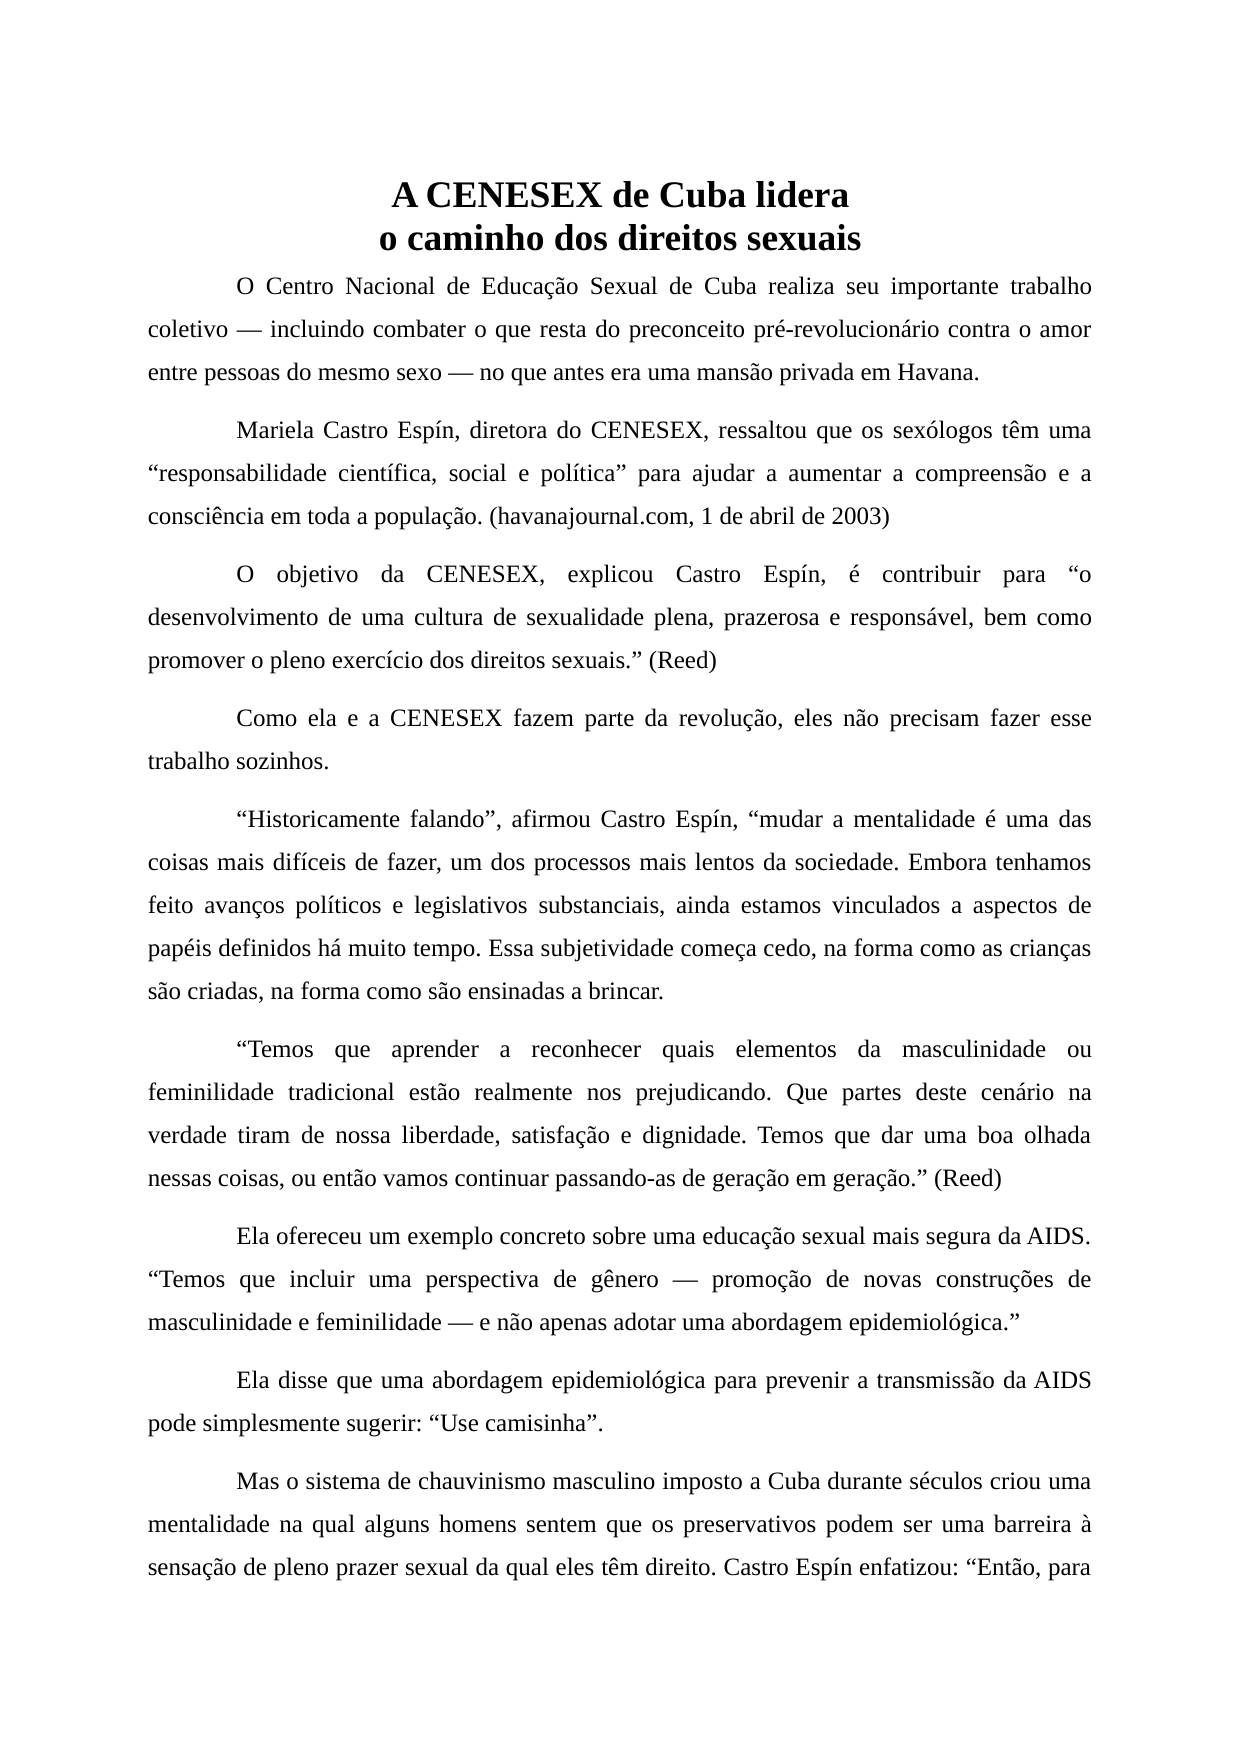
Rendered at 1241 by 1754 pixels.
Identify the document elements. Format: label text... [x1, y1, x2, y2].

text O Centro Nacional de Educação Sexual de Cuba realiza seu importante trabalho coletivo — incluindo combater o que resta do preconceito pré-revolucionário contra o amor entre pessoas do mesmo sexo — no que antes era uma mansão privada em Havana. [148, 271, 1093, 386]
text Como ela e a CENESEX fazem parte da revolução, eles não precisam fazer esse trabalho sozinhos. [148, 703, 1093, 775]
subtitle A CENESEX de Cuba lidera o caminho dos direitos sexuais [148, 172, 1093, 259]
text Ela disse que uma abordagem epidemiológica para prevenir a transmissão da AIDS pode simplesmente sugerir: “Use camisinha”. [148, 1365, 1093, 1437]
text Mas o sistema de chauvinismo masculino imposto a Cuba durante séculos criou uma mentalidade na qual alguns homens sentem que os preservativos podem ser uma barreira à sensação de pleno prazer sexual da qual eles têm direito. Castro Espín enfatizou: “Então, para [148, 1466, 1093, 1581]
text Mariela Castro Espín, diretora do CENESEX, ressaltou que os sexólogos têm uma “responsabilidade científica, social e política” para ajudar a aumentar a compreensão e a consciência em toda a população. (havanajournal.com, 1 de abril de 2003) [148, 415, 1093, 530]
text “Historicamente falando”, afirmou Castro Espín, “mudar a mentalidade é uma das coisas mais difíceis de fazer, um dos processos mais lentos da sociedade. Embora tenhamos feito avanços políticos e legislativos substanciais, ainda estamos vinculados a aspectos de papéis definidos há muito tempo. Essa subjetividade começa cedo, na forma como as crianças são criadas, na forma como são ensinadas a brincar. [148, 804, 1093, 1005]
text O objetivo da CENESEX, explicou Castro Espín, é contribuir para “o desenvolvimento de uma cultura de sexualidade plena, prazerosa e responsável, bem como promover o pleno exercício dos direitos sexuais.” (Reed) [148, 559, 1093, 674]
text “Temos que aprender a reconhecer quais elementos da masculinidade ou feminilidade tradicional estão realmente nos prejudicando. Que partes deste cenário na verdade tiram de nossa liberdade, satisfação e dignidade. Temos que dar uma boa olhada nessas coisas, ou então vamos continuar passando-as de geração em geração.” (Reed) [148, 1034, 1093, 1192]
text Ela ofereceu um exemplo concreto sobre uma educação sexual mais segura da AIDS. “Temos que incluir uma perspectiva de gênero — promoção de novas construções de masculinidade e feminilidade — e não apenas adotar uma abordagem epidemiológica.” [148, 1221, 1093, 1336]
